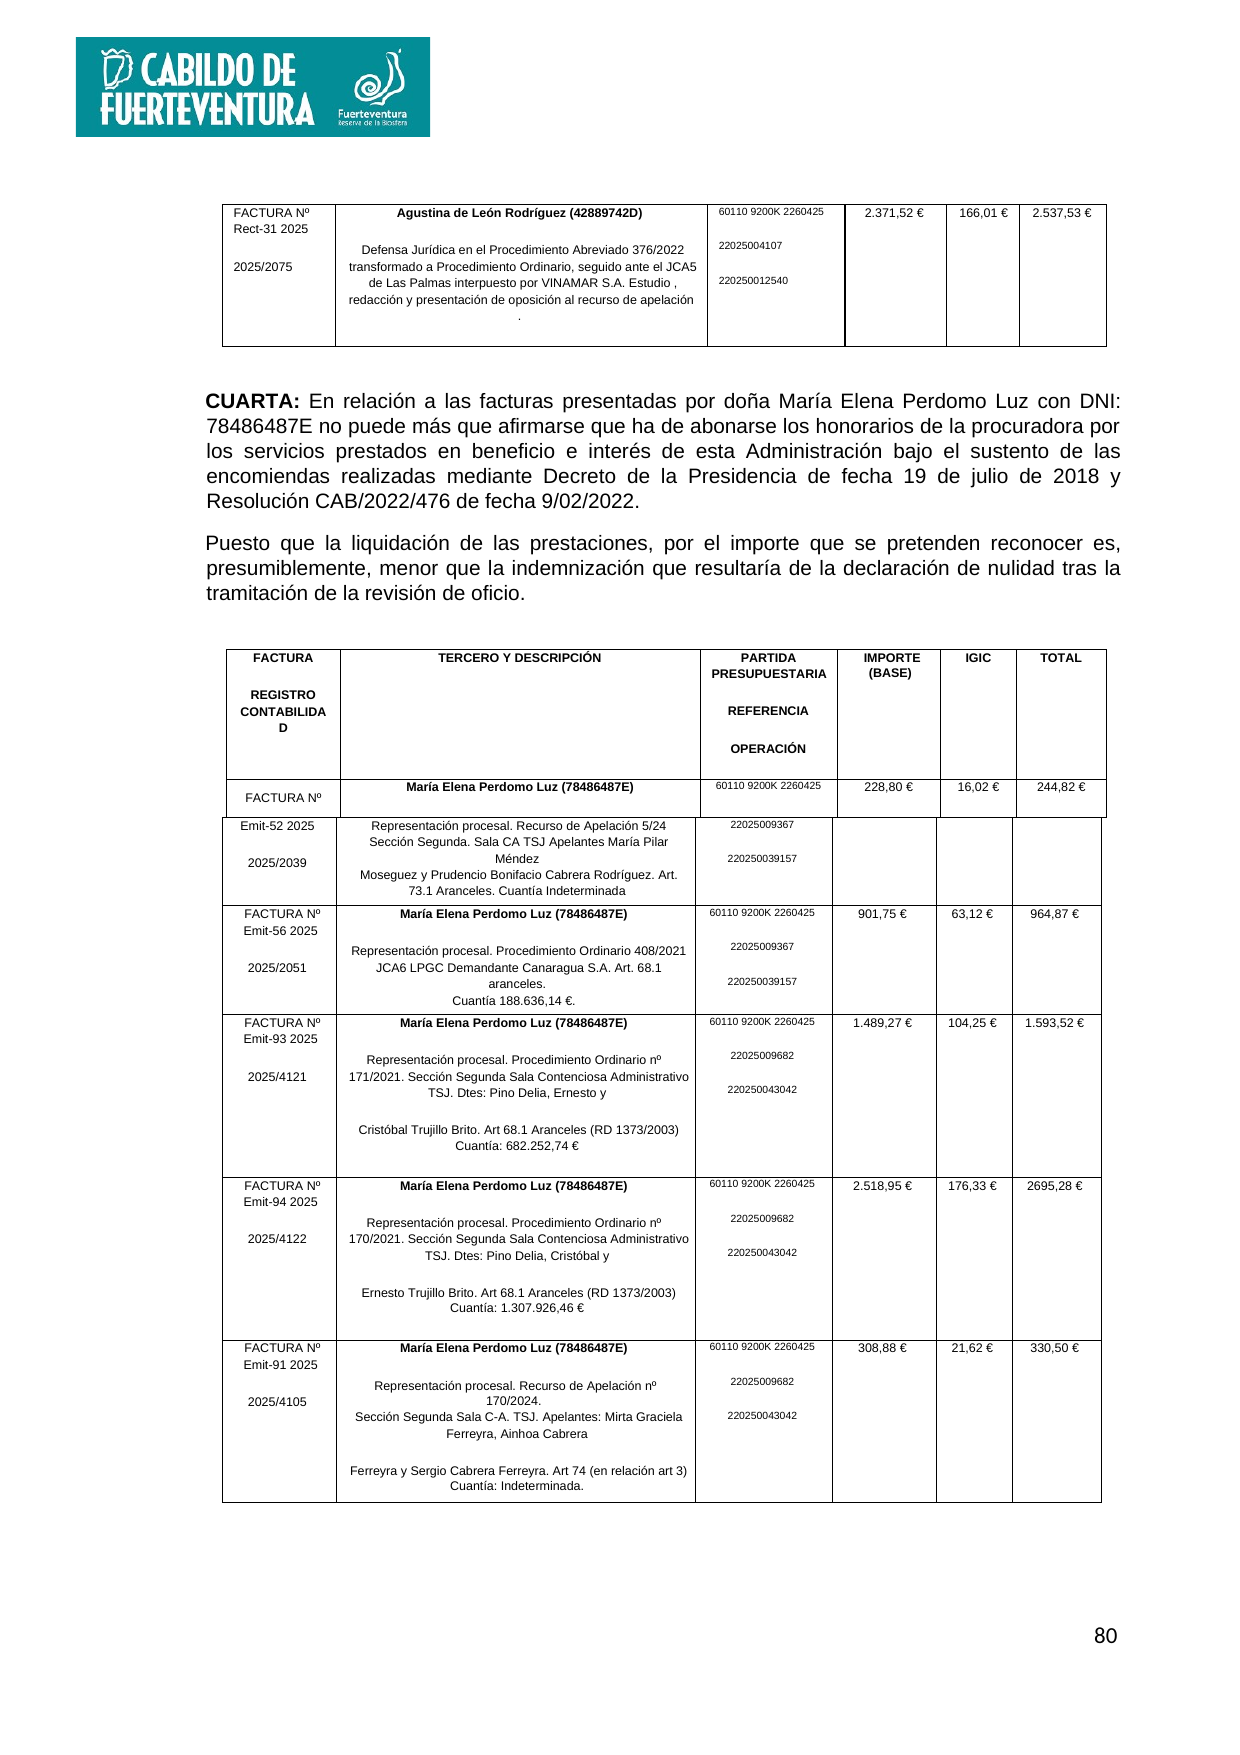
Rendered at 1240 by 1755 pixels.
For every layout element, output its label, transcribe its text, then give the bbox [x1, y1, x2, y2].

table_cell FACTURA Nº [227, 780, 340, 817]
table_cell 176,33 € [937, 1178, 1012, 1339]
table_header PARTIDA PRESUPUESTARIA REFERENCIA OPERACIÓN [701, 650, 837, 779]
table_cell [1102, 1177, 1107, 1339]
table_header TERCERO Y DESCRIPCIÓN [341, 650, 700, 779]
table_cell 60110 9200K 2260425 22025009682 220250043042 [696, 1178, 832, 1339]
table_cell 60110 9200K 2260425 [701, 780, 837, 817]
table_cell Representación procesal. Recurso de Apelación 5/24 Sección Segunda. Sala CA TSJ Apelantes María Pilar Méndez Moseguez y Prudencio Bonifacio Cabrera Rodríguez. Art. 73.1 Aranceles. Cuantía Indeterminada [337, 818, 695, 905]
text Puesto que la liquidación de las prestaciones, por el importe que se pretenden reconocer es, presumiblemente, menor que la indemnización que resultaría de la declaración de nulidad tras la tramitación de la revisión de oficio. [205, 531, 1122, 605]
table_header IGIC [941, 650, 1016, 779]
table_header [222, 649, 226, 779]
table_cell 22025009367 220250039157 [696, 818, 832, 905]
table_cell Agustina de León Rodríguez (42889742D) Defensa Jurídica en el Procedimiento Abreviado 376/2022 transformado a Procedimiento Ordinario, seguido ante el JCA5 de Las Palmas interpuesto por VINAMAR S.A. Estudio , redacción y presentación de oposición al recurso de apelación . [336, 205, 707, 346]
table_cell 1.593,52 € [1013, 1015, 1101, 1177]
table_cell 2695,28 € [1013, 1178, 1101, 1339]
table_header TOTAL [1017, 650, 1106, 779]
table_cell 964,87 € [1013, 906, 1101, 1014]
table_cell 60110 9200K 2260425 22025009682 220250043042 [696, 1341, 832, 1502]
table_cell 63,12 € [937, 906, 1012, 1014]
table_cell 1.489,27 € [833, 1015, 936, 1177]
table_header FACTURA REGISTRO CONTABILIDA D [227, 650, 340, 779]
table_cell María Elena Perdomo Luz (78486487E) Representación procesal. Procedimiento Ordinario nº 171/2021. Sección Segunda Sala Contenciosa Administrativo TSJ. Dtes: Pino Delia, Ernesto y Cristóbal Trujillo Brito. Art 68.1 Aranceles (RD 1373/2003) Cuantía: 682.252,74 € [337, 1015, 695, 1177]
table_cell 330,50 € [1013, 1341, 1101, 1502]
table_cell [1102, 1014, 1107, 1177]
table_cell FACTURA Nº Emit-93 2025 2025/4121 [223, 1015, 336, 1177]
text CUARTA: En relación a las facturas presentadas por doña María Elena Perdomo Luz con DNI: 78486487E no puede más que afirmarse que ha de abonarse los honorarios de la procuradora por los servicios prestados en beneficio e interés de esta Administración bajo el sustento de las encomiendas realizadas mediante Decreto de la Presidencia de fecha 19 de julio de 2018 y Resolución CAB/2022/476 de fecha 9/02/2022. [205, 389, 1122, 513]
table_cell 2.371,52 € [846, 205, 946, 346]
table_cell 60110 9200K 2260425 22025009367 220250039157 [696, 906, 832, 1014]
table_cell María Elena Perdomo Luz (78486487E) Representación procesal. Recurso de Apelación nº 170/2024. Sección Segunda Sala C-A. TSJ. Apelantes: Mirta Graciela Ferreyra, Ainhoa Cabrera Ferreyra y Sergio Cabrera Ferreyra. Art 74 (en relación art 3) Cuantía: Indeterminada. [337, 1341, 695, 1502]
table_cell 60110 9200K 2260425 22025004107 220250012540 [708, 205, 844, 346]
table_cell 21,62 € [937, 1341, 1012, 1502]
table_cell [222, 779, 226, 817]
table_cell 228,80 € [838, 780, 940, 817]
table_cell María Elena Perdomo Luz (78486487E) Representación procesal. Procedimiento Ordinario nº 170/2021. Sección Segunda Sala Contenciosa Administrativo TSJ. Dtes: Pino Delia, Cristóbal y Ernesto Trujillo Brito. Art 68.1 Aranceles (RD 1373/2003) Cuantía: 1.307.926,46 € [337, 1178, 695, 1339]
table_cell [1102, 1340, 1107, 1502]
table_cell 308,88 € [833, 1341, 936, 1502]
table_cell 16,02 € [941, 780, 1016, 817]
table_cell [1013, 818, 1101, 905]
table_cell Emit-52 2025 2025/2039 [223, 818, 336, 905]
table_cell FACTURA Nº Rect-31 2025 2025/2075 [223, 205, 335, 346]
table_cell FACTURA Nº Emit-94 2025 2025/4122 [223, 1178, 336, 1339]
table_cell 901,75 € [833, 906, 936, 1014]
table_cell [1102, 905, 1107, 1014]
table_cell FACTURA Nº Emit-56 2025 2025/2051 [223, 906, 336, 1014]
table_cell [937, 818, 1012, 905]
table_cell [1102, 818, 1107, 905]
table_cell 60110 9200K 2260425 22025009682 220250043042 [696, 1015, 832, 1177]
table_cell 104,25 € [937, 1015, 1012, 1177]
table_cell María Elena Perdomo Luz (78486487E) [341, 780, 700, 817]
table_cell 2.518,95 € [833, 1178, 936, 1339]
table_cell María Elena Perdomo Luz (78486487E) Representación procesal. Procedimiento Ordinario 408/2021 JCA6 LPGC Demandante Canaragua S.A. Art. 68.1 aranceles. Cuantía 188.636,14 €. [337, 906, 695, 1014]
table_cell [833, 818, 936, 905]
table_header IMPORTE (BASE) [838, 650, 940, 779]
table_cell 2.537,53 € [1020, 205, 1106, 346]
table_cell 166,01 € [947, 205, 1019, 346]
table_cell 244,82 € [1017, 780, 1106, 817]
table_cell FACTURA Nº Emit-91 2025 2025/4105 [223, 1341, 336, 1502]
